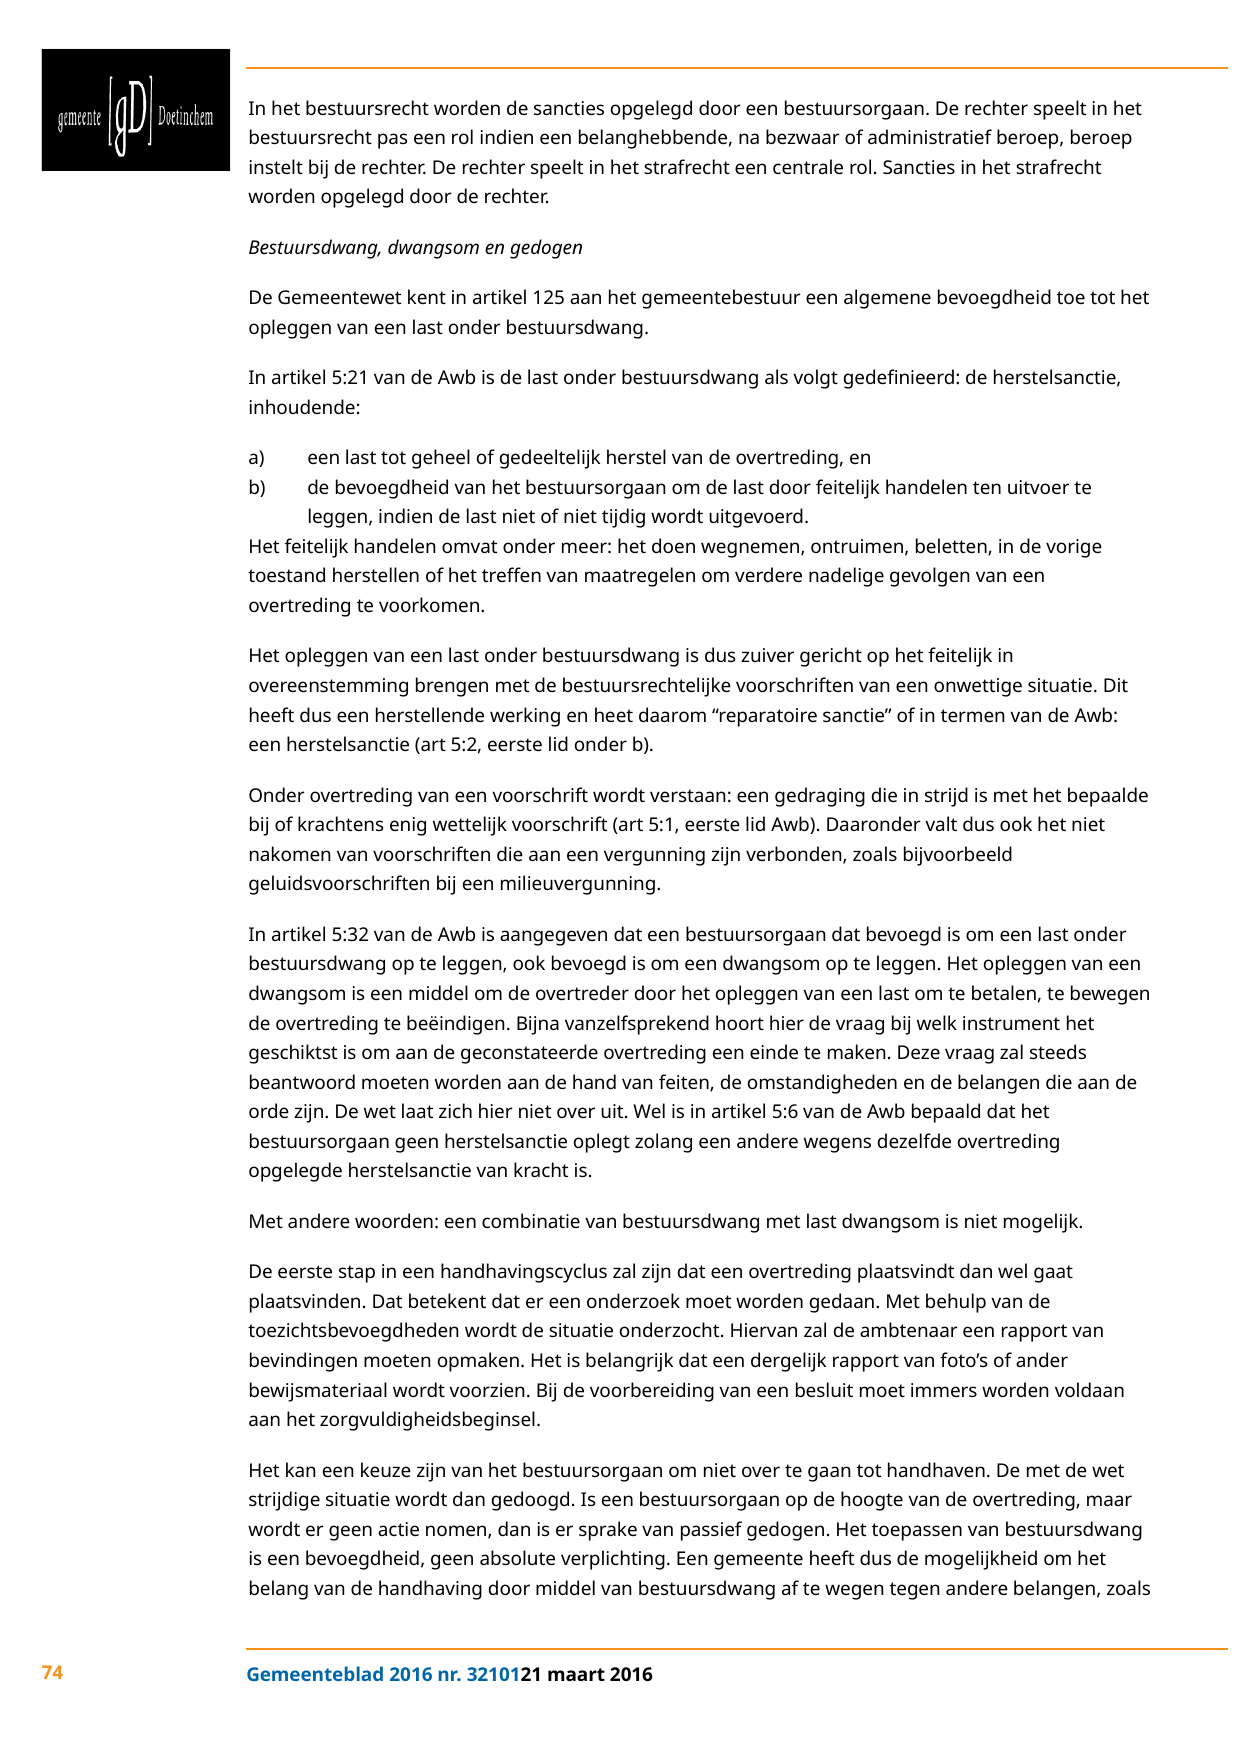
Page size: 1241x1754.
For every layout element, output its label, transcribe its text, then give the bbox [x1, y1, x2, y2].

text Het opleggen van een last onder bestuursdwang is dus zuiver gericht op het feitelijk in overeenstemming brengen met de bestuursrechtelijke voorschriften van een onwettige situatie. Dit heeft dus een herstellende werking en heet daarom “reparatoire sanctie” of in termen van de Awb: een herstelsanctie (art 5:2, eerste lid onder b). [248, 643, 1152, 757]
text In het bestuursrecht worden de sancties opgelegd door een bestuursorgaan. De rechter speelt in het bestuursrecht pas een rol indien een belanghebbende, na bezwaar of administratief beroep, beroep instelt bij de rechter. De rechter speelt in het strafrecht een centrale rol. Sancties in het strafrecht worden opgelegd door de rechter. [248, 95, 1152, 209]
picture [41, 47, 231, 172]
text De Gemeentewet kent in artikel 125 aan het gemeentebestuur een algemene bevoegdheid toe tot het opleggen van een last onder bestuursdwang. [248, 284, 1152, 340]
list de bevoegdheid van het bestuursorgaan om de last door feitelijk handelen ten uitvoer te leggen, indien de last niet of niet tijdig wordt uitgevoerd. [248, 474, 1152, 529]
text Met andere woorden: een combinatie van bestuursdwang met last dwangsom is niet mogelijk. [248, 1208, 1152, 1234]
text Onder overtreding van een voorschrift wordt verstaan: een gedraging die in strijd is met het bepaalde bij of krachtens enig wettelijk voorschrift (art 5:1, eerste lid Awb). Daaronder valt dus ook het niet nakomen van voorschriften die aan een vergunning zijn verbonden, zoals bijvoorbeeld geluidsvoorschriften bij een milieuvergunning. [248, 782, 1152, 896]
text De eerste stap in een handhavingscyclus zal zijn dat een overtreding plaatsvindt dan wel gaat plaatsvinden. Dat betekent dat er een onderzoek moet worden gedaan. Met behulp van de toezichtsbevoegdheden wordt de situatie onderzocht. Hiervan zal de ambtenaar een rapport van bevindingen moeten opmaken. Het is belangrijk dat een dergelijk rapport van foto’s of ander bewijsmateriaal wordt voorzien. Bij de voorbereiding van een besluit moet immers worden voldaan aan het zorgvuldigheidsbeginsel. [248, 1258, 1152, 1432]
list een last tot geheel of gedeeltelijk herstel van de overtreding, en [248, 444, 1152, 470]
text Het kan een keuze zijn van het bestuursorgaan om niet over te gaan tot handhaven. De met de wet strijdige situatie wordt dan gedoogd. Is een bestuursorgaan op de hoogte van de overtreding, maar wordt er geen actie nomen, dan is er sprake van passief gedogen. Het toepassen van bestuursdwang is een bevoegdheid, geen absolute verplichting. Een gemeente heeft dus de mogelijkheid om het belang van de handhaving door middel van bestuursdwang af te wegen tegen andere belangen, zoals [248, 1457, 1152, 1601]
text In artikel 5:32 van de Awb is aangegeven dat een bestuursorgaan dat bevoegd is om een last onder bestuursdwang op te leggen, ook bevoegd is om een dwangsom op te leggen. Het opleggen van een dwangsom is een middel om de overtreder door het opleggen van een last om te betalen, te bewegen de overtreding te beëindigen. Bijna vanzelfsprekend hoort hier de vraag bij welk instrument het geschiktst is om aan de geconstateerde overtreding een einde te maken. Deze vraag zal steeds beantwoord moeten worden aan de hand van feiten, de omstandigheden en de belangen die aan de orde zijn. De wet laat zich hier niet over uit. Wel is in artikel 5:6 van de Awb bepaald dat het bestuursorgaan geen herstelsanctie oplegt zolang een andere wegens dezelfde overtreding opgelegde herstelsanctie van kracht is. [248, 921, 1152, 1183]
text Bestuursdwang, dwangsom en gedogen [248, 234, 1152, 260]
text In artikel 5:21 van de Awb is de last onder bestuursdwang als volgt gedefinieerd: de herstelsanctie, inhoudende: [248, 364, 1152, 420]
text Het feitelijk handelen omvat onder meer: het doen wegnemen, ontruimen, beletten, in de vorige toestand herstellen of het treffen van maatregelen om verdere nadelige gevolgen van een overtreding te voorkomen. [248, 533, 1152, 618]
